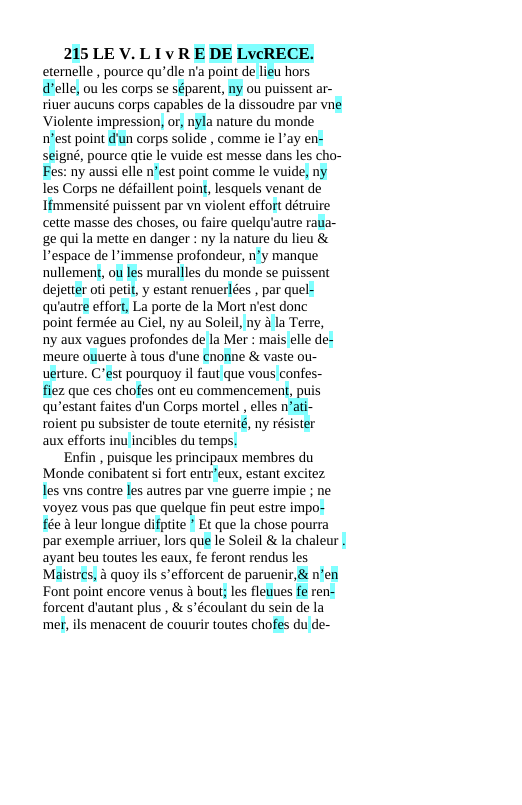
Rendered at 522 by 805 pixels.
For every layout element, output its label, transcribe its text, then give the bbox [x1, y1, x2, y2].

text 215 LE V. L I v R E DE LvcRECE. eternelle , pource qu’dle n'a point de lieu hors d’elle, ou les corps se séparent, ny ou puissent ar- riuer aucuns corps capables de la dissoudre par vne Violente impression, or, nyla nature du monde n’est point d'un corps solide , comme ie l’ay en- seigné, pource qtie le vuide est messe dans les cho- Fes: ny aussi elle n’est point comme le vuide, ny les Corps ne défaillent point, lesquels venant de Ifmmensité puissent par vn violent effort détruire cette masse des choses, ou faire quelqu'autre raua- ge qui la mette en danger : ny la nature du lieu & l’espace de l’immense profondeur, n’y manque nullement, ou les murallles du monde se puissent dejetter oti petit, y estant renuerlées , par quel- qu'autre effort, La porte de la Mort n'est donc point fermée au Ciel, ny au Soleil, ny à la Terre, ny aux vagues profondes de la Mer : mais elle de- meure ouuerte à tous d'une cnonne & vaste ou- uerture. C’est pourquoy il faut que vous confes- fiez que ces chofes ont eu commencement, puis qu’estant faites d'un Corps mortel , elles n’ati- roient pu subsister de toute eternité, ny résister aux efforts inu incibles du temps. [43, 43, 426, 448]
text Enfin , puisque les principaux membres du Monde conibatent si fort entr’eux, estant excitez les vns contre les autres par vne guerre impie ; ne voyez vous pas que quelque fin peut estre impo- fée à leur longue difptite ’ Et que la chose pourra par exemple arriuer, lors que le Soleil & la chaleur . ayant beu toutes les eaux, fe feront rendus les Maistrcs, à quoy ils s’efforcent de paruenir,& n’en Font point encore venus à bout; les fleuues fe ren- forcent d'autant plus , & s’écoulant du sein de la mer, ils menacent de couurir toutes chofes du de- [43, 448, 426, 633]
